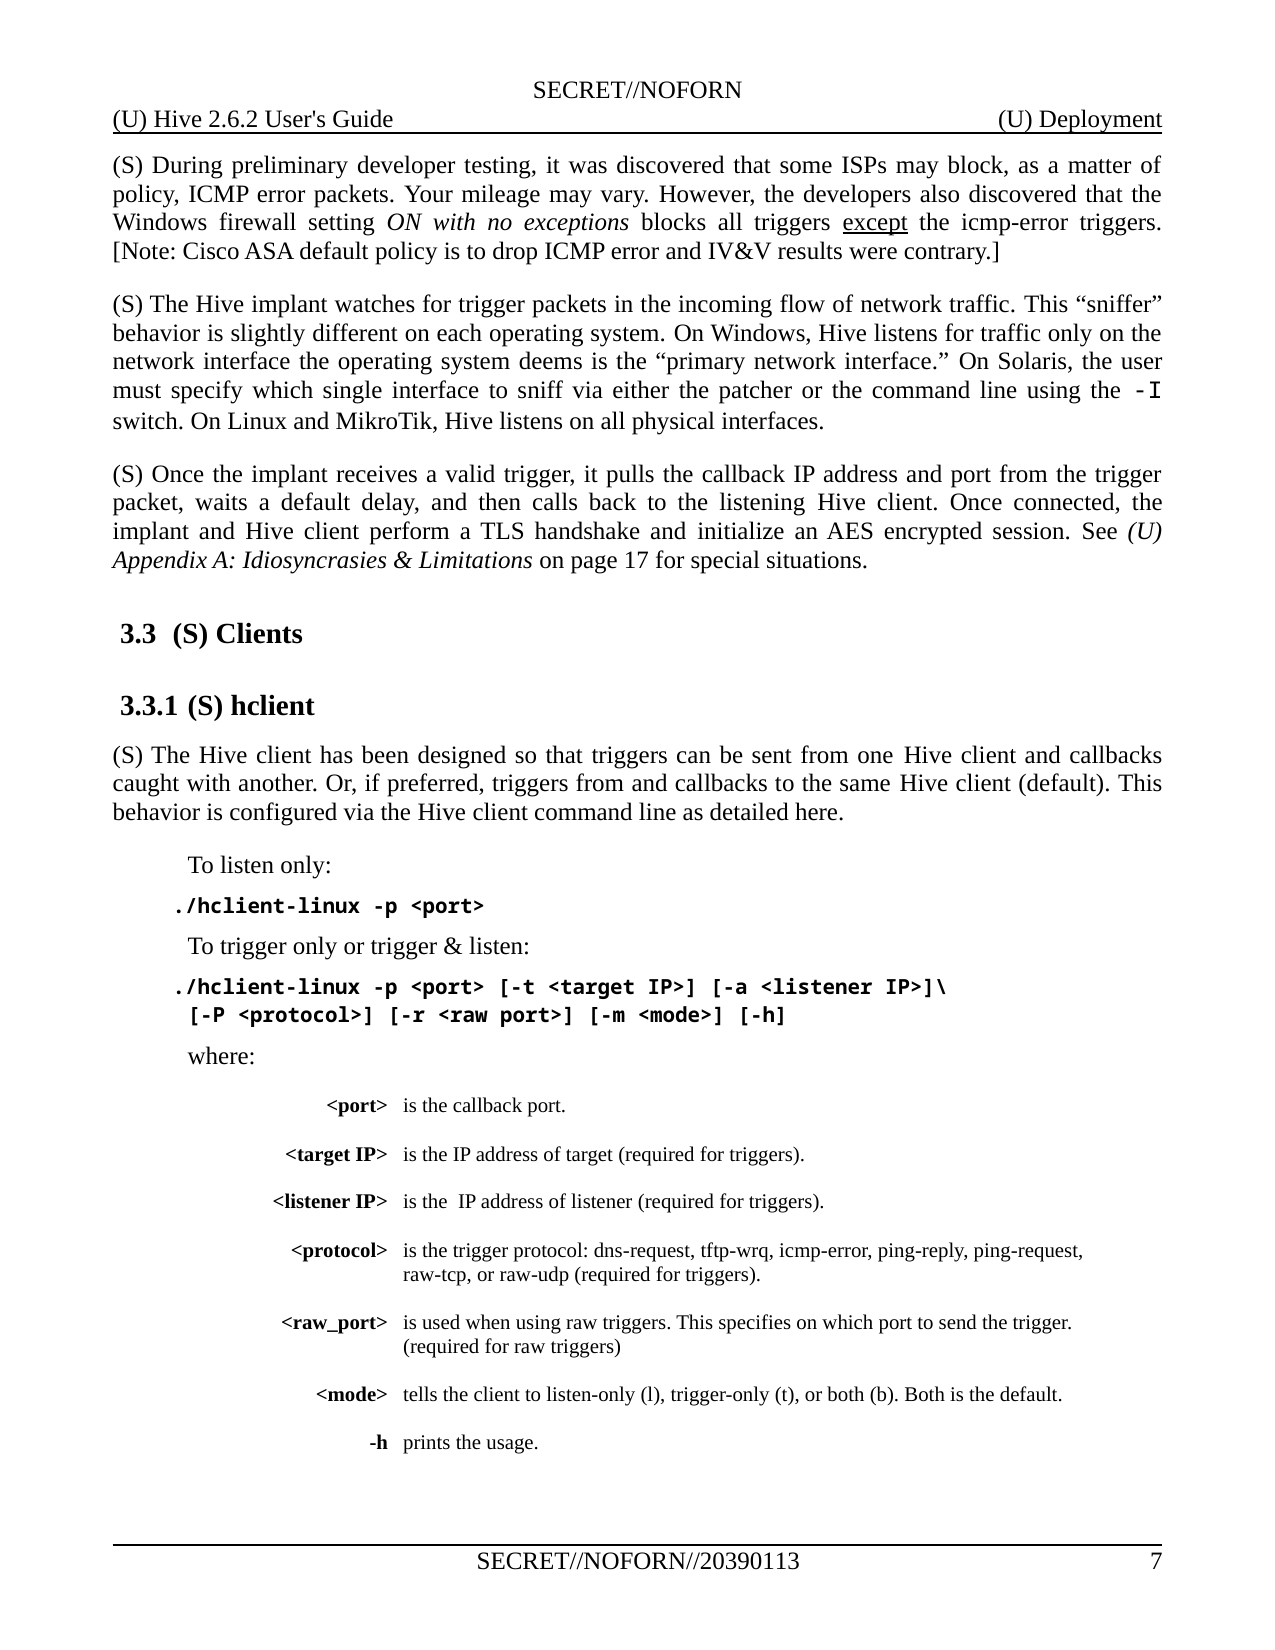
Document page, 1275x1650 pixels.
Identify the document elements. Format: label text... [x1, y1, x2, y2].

text To trigger only or trigger & listen: [187, 931, 1162, 960]
table_cell <protocol> [165, 1226, 395, 1298]
table_header <port> [165, 1081, 395, 1129]
table_cell tells the client to listen-only (l), trigger-only (t), or both (b). Both is the default. [395, 1370, 1110, 1418]
text ./hclient-linux -p <port> [-t <target IP>] [-a <listener IP>]\ [142, 972, 1132, 1000]
table_cell <listener IP> [165, 1178, 395, 1226]
text where: [187, 1041, 1162, 1069]
subtitle (S) Clients [112, 616, 1162, 649]
text (S) The Hive client has been designed so that triggers can be sent from one Hive client and callbacks caught with another. Or, if preferred, triggers from and callbacks to the same Hive client (default). This behavior is configured via the Hive client command line as detailed here. [112, 740, 1162, 826]
table_cell <raw_port> [165, 1298, 395, 1370]
table_cell <mode> [165, 1370, 395, 1418]
table_cell is the IP address of listener (required for triggers). [395, 1178, 1110, 1226]
table_cell <target IP> [165, 1130, 395, 1177]
table_header is the callback port. [395, 1081, 1110, 1129]
text (S) The Hive implant watches for trigger packets in the incoming flow of network traffic. This “sniffer” behavior is slightly different on each operating system. On Windows, Hive listens for traffic only on the network interface the operating system deems is the “primary network interface.” On Solaris, the user must specify which single interface to sniff via either the patcher or the command line using the -I switch. On Linux and MikroTik, Hive listens on all physical interfaces. [112, 289, 1162, 435]
text To listen only: [187, 850, 1162, 879]
text (S) During preliminary developer testing, it was discovered that some ISPs may block, as a matter of policy, ICMP error packets. Your mileage may vary. However, the developers also discovered that the Windows firewall setting ON with no exceptions blocks all triggers except the icmp-error triggers. [Note: Cisco ASA default policy is to drop ICMP error and IV&V results were contrary.] [112, 150, 1162, 265]
table_cell is used when using raw triggers. This specifies on which port to send the trigger. (required for raw triggers) [395, 1298, 1110, 1370]
text ./hclient-linux -p <port> [142, 891, 1132, 919]
subtitle (S) hclient [112, 688, 1162, 722]
table_cell prints the usage. [395, 1418, 1110, 1466]
table_cell is the IP address of target (required for triggers). [395, 1130, 1110, 1177]
text [-P <protocol>] [-r <raw port>] [-m <mode>] [-h] [142, 1000, 1132, 1029]
table_cell -h [165, 1418, 395, 1466]
table_cell is the trigger protocol: dns‑request, tftp‑wrq, icmp‑error, ping‑reply, ping‑request, raw‑tcp, or raw‑udp (required for triggers). [395, 1226, 1110, 1298]
text (S) Once the implant receives a valid trigger, it pulls the callback IP address and port from the trigger packet, waits a default delay, and then calls back to the listening Hive client. Once connected, the implant and Hive client perform a TLS handshake and initialize an AES encrypted session. See (U) Appendix A: Idiosyncrasies & Limitations on page 16 for special situations. [112, 459, 1162, 574]
